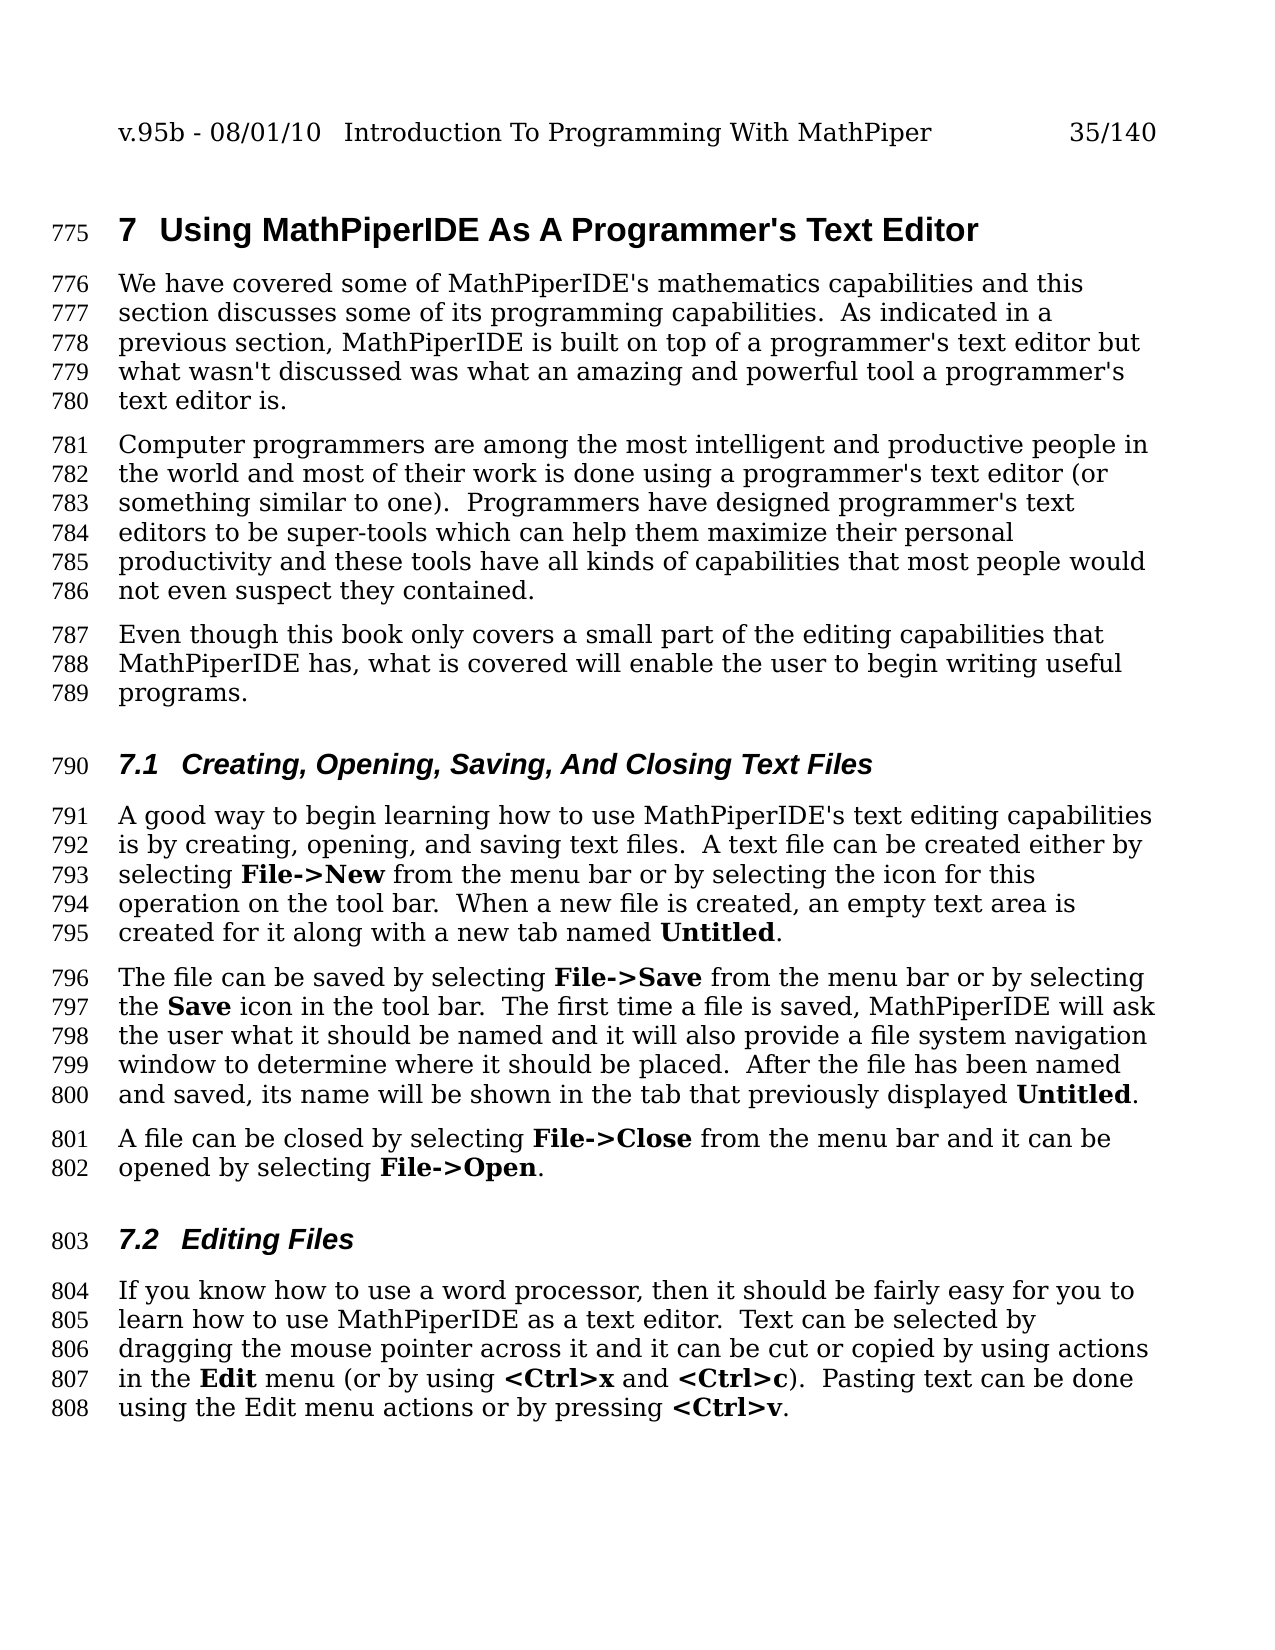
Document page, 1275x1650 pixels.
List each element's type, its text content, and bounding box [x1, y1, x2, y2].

text The file can be saved by selecting File->Save from the menu bar or by selecting the Save icon in the tool bar. The first time a file is saved, MathPiperIDE will ask the user what it should be named and it will also provide a file system navigation window to determine where it should be placed. After the file has been named and saved, its name will be shown in the tab that previously displayed Untitled. [118, 962, 1157, 1109]
subtitle Creating, Opening, Saving, And Closing Text Files [118, 747, 1157, 780]
text We have covered some of MathPiperIDE's mathematics capabilities and this section discusses some of its programming capabilities. As indicated in a previous section, MathPiperIDE is built on top of a programmer's text editor but what wasn't discussed was what an amazing and powerful tool a programmer's text editor is. [118, 269, 1157, 415]
text Even though this book only covers a small part of the editing capabilities that MathPiperIDE has, what is covered will enable the user to begin writing useful programs. [118, 620, 1157, 708]
text Computer programmers are among the most intelligent and productive people in the world and most of their work is done using a programmer's text editor (or something similar to one). Programmers have designed programmer's text editors to be super-tools which can help them maximize their personal productivity and these tools have all kinds of capabilities that most people would not even suspect they contained. [118, 430, 1157, 605]
subtitle Using MathPiperIDE As A Programmer's Text Editor [118, 210, 1157, 248]
text A good way to begin learning how to use MathPiperIDE's text editing capabilities is by creating, opening, and saving text files. A text file can be created either by selecting File->New from the menu bar or by selecting the icon for this operation on the tool bar. When a new file is created, an empty text area is created for it along with a new tab named Untitled. [118, 801, 1157, 947]
subtitle Editing Files [118, 1222, 1157, 1255]
text If you know how to use a word processor, then it should be fairly easy for you to learn how to use MathPiperIDE as a text editor. Text can be selected by dragging the mouse pointer across it and it can be cut or copied by using actions in the Edit menu (or by using <Ctrl>x and <Ctrl>c). Pasting text can be done using the Edit menu actions or by pressing <Ctrl>v. [118, 1276, 1157, 1422]
text A file can be closed by selecting File->Close from the menu bar and it can be opened by selecting File->Open. [118, 1124, 1157, 1183]
